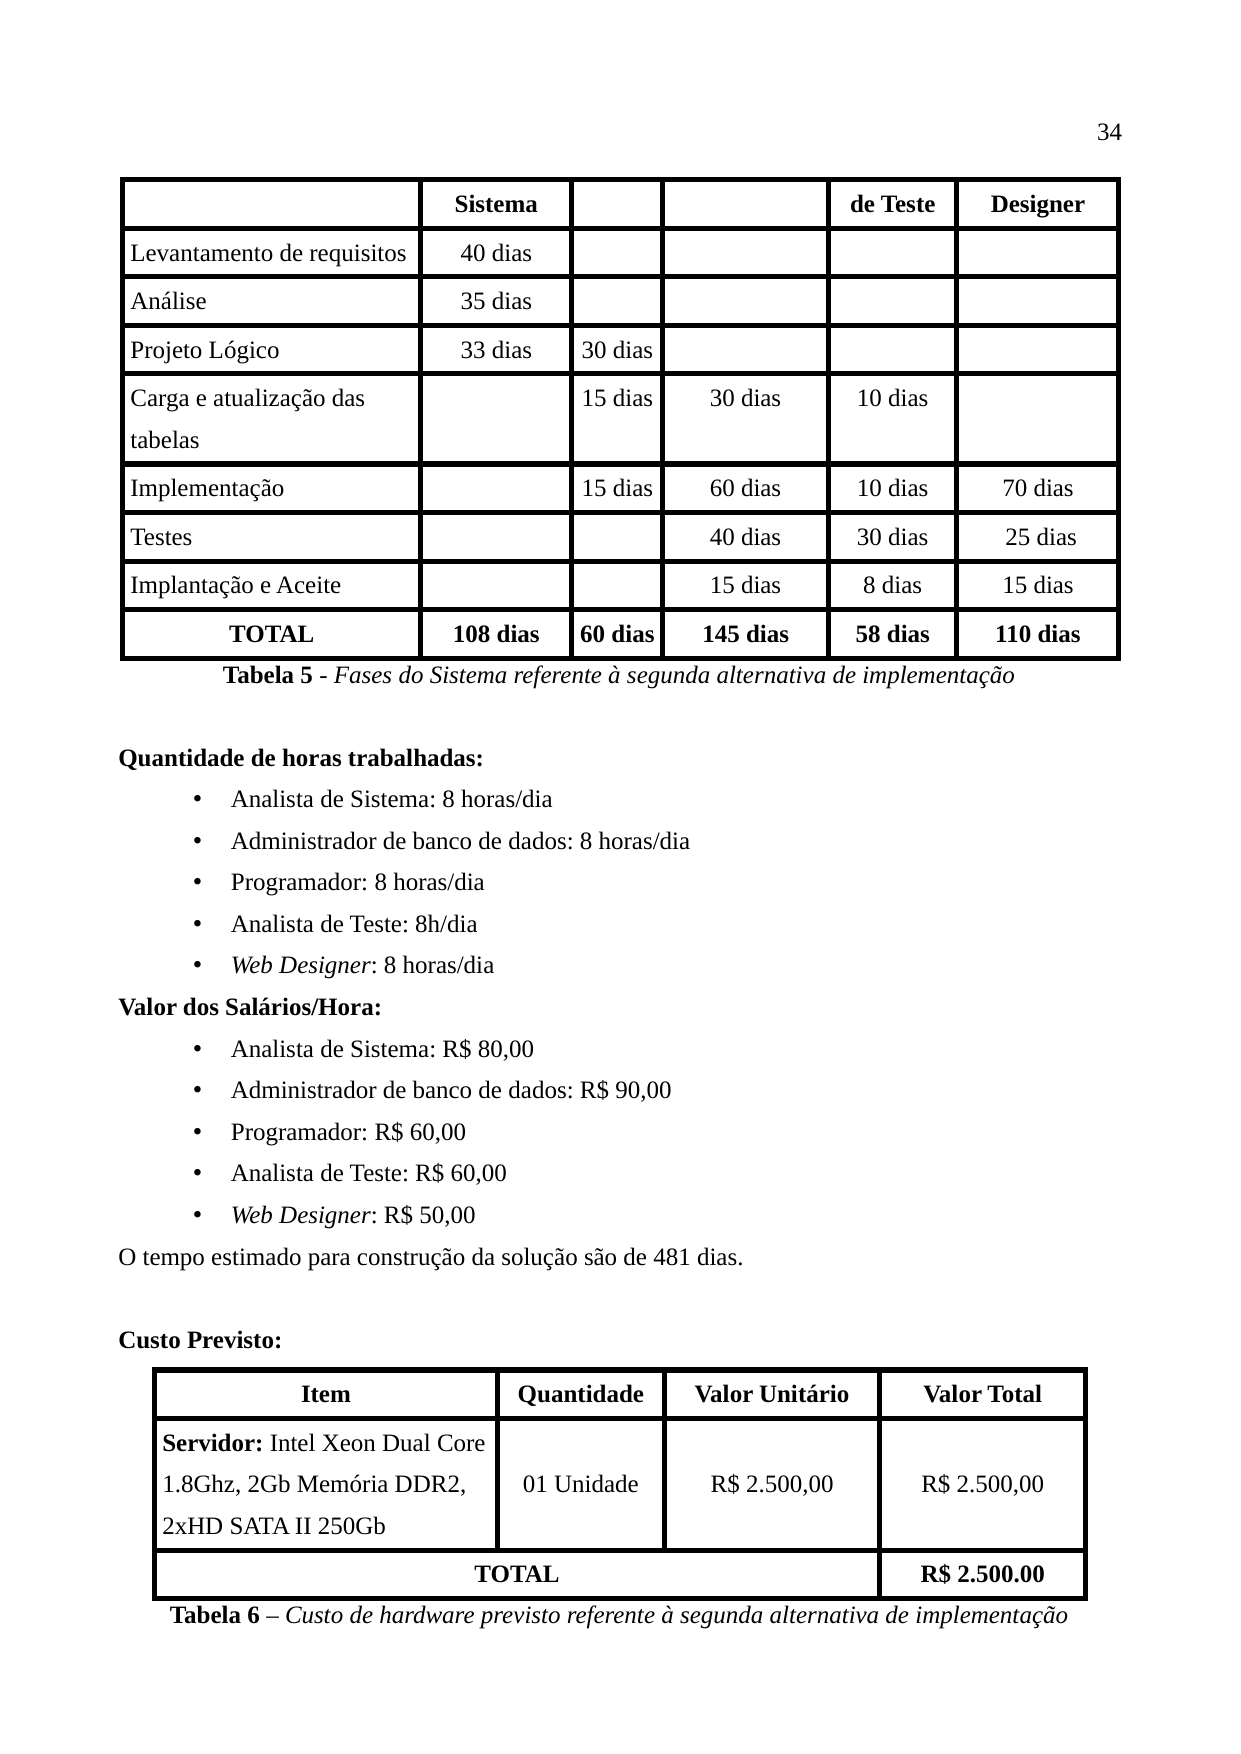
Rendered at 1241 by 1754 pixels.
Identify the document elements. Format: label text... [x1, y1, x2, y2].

table_cell 58 dias [831, 612, 954, 656]
text Quantidade de horas trabalhadas: [118, 744, 1122, 772]
list Analista de Teste: 8h/dia [193, 910, 1122, 938]
table_cell 35 dias [423, 279, 569, 323]
table_cell [574, 279, 660, 323]
table_cell R$ 2.500,00 [667, 1421, 877, 1547]
table_header de Teste [831, 182, 954, 226]
table_cell 10 dias [831, 376, 954, 461]
table_cell 10 dias [831, 467, 954, 510]
table_cell Implantação e Aceite [125, 564, 418, 607]
list Programador: 8 horas/dia [193, 868, 1122, 896]
table_header [125, 182, 418, 226]
table_cell [831, 279, 954, 323]
table_header Valor Unitário [667, 1373, 877, 1416]
list Analista de Teste: R$ 60,00 [193, 1159, 1122, 1187]
list Analista de Sistema: 8 horas/dia [193, 785, 1122, 813]
table_cell 60 dias [574, 612, 660, 656]
text Tabela 5 - Fases do Sistema referente à segunda alternativa de implementação [118, 661, 1122, 688]
table_cell [423, 467, 569, 510]
table_cell Análise [125, 279, 418, 323]
list Web Designer: R$ 50,00 [193, 1201, 1122, 1229]
table_cell 15 dias [959, 564, 1116, 607]
table_header Designer [959, 182, 1116, 226]
table_cell 01 Unidade [500, 1421, 662, 1547]
table_cell [423, 376, 569, 461]
table_cell 15 dias [665, 564, 826, 607]
table_cell 30 dias [831, 515, 954, 558]
table_cell [959, 328, 1116, 371]
table_cell 33 dias [423, 328, 569, 371]
table_header Sistema [423, 182, 569, 226]
table_cell [959, 231, 1116, 274]
table_cell Levantamento de requisitos [125, 231, 418, 274]
table_cell 15 dias [574, 467, 660, 510]
table_cell Projeto Lógico [125, 328, 418, 371]
table_cell [831, 328, 954, 371]
table_cell [423, 564, 569, 607]
table_cell Servidor: Intel Xeon Dual Core 1.8Ghz, 2Gb Memória DDR2, 2xHD SATA II 250Gb [157, 1421, 495, 1547]
table_cell 8 dias [831, 564, 954, 607]
table_cell TOTAL [157, 1553, 877, 1596]
table_cell 145 dias [665, 612, 826, 656]
table_cell TOTAL [125, 612, 418, 656]
table_cell 40 dias [665, 515, 826, 558]
text Tabela 6 – Custo de hardware previsto referente à segunda alternativa de implementação [118, 1601, 1122, 1629]
table_cell Implementação [125, 467, 418, 510]
table_cell [665, 231, 826, 274]
text Custo Previsto: [118, 1326, 1122, 1353]
table_header Item [157, 1373, 495, 1416]
table_header Quantidade [500, 1373, 662, 1416]
table_header Valor Total [882, 1373, 1083, 1416]
table_cell [574, 231, 660, 274]
table_cell 25 dias [959, 515, 1116, 558]
table_cell [831, 231, 954, 274]
table_cell 40 dias [423, 231, 569, 274]
table_cell 110 dias [959, 612, 1116, 656]
table_cell R$ 2.500.00 [882, 1553, 1083, 1596]
table_cell [574, 564, 660, 607]
list Web Designer: 8 horas/dia [193, 952, 1122, 979]
table_cell Testes [125, 515, 418, 558]
table_cell [574, 515, 660, 558]
table_header [665, 182, 826, 226]
table_cell [959, 376, 1116, 461]
text Valor dos Salários/Hora: [118, 993, 1122, 1021]
list Administrador de banco de dados: R$ 90,00 [193, 1076, 1122, 1104]
list Analista de Sistema: R$ 80,00 [193, 1035, 1122, 1062]
table_cell R$ 2.500,00 [882, 1421, 1083, 1547]
table_cell 108 dias [423, 612, 569, 656]
table_cell [665, 279, 826, 323]
text O tempo estimado para construção da solução são de 481 dias. [118, 1243, 1122, 1270]
table_cell [423, 515, 569, 558]
table_cell [959, 279, 1116, 323]
table_header [574, 182, 660, 226]
table_cell 30 dias [665, 376, 826, 461]
table_cell [665, 328, 826, 371]
table_cell 30 dias [574, 328, 660, 371]
table_cell 70 dias [959, 467, 1116, 510]
list Administrador de banco de dados: 8 horas/dia [193, 827, 1122, 855]
list Programador: R$ 60,00 [193, 1118, 1122, 1146]
table_cell 60 dias [665, 467, 826, 510]
table_cell 15 dias [574, 376, 660, 461]
table_cell Carga e atualização das tabelas [125, 376, 418, 461]
